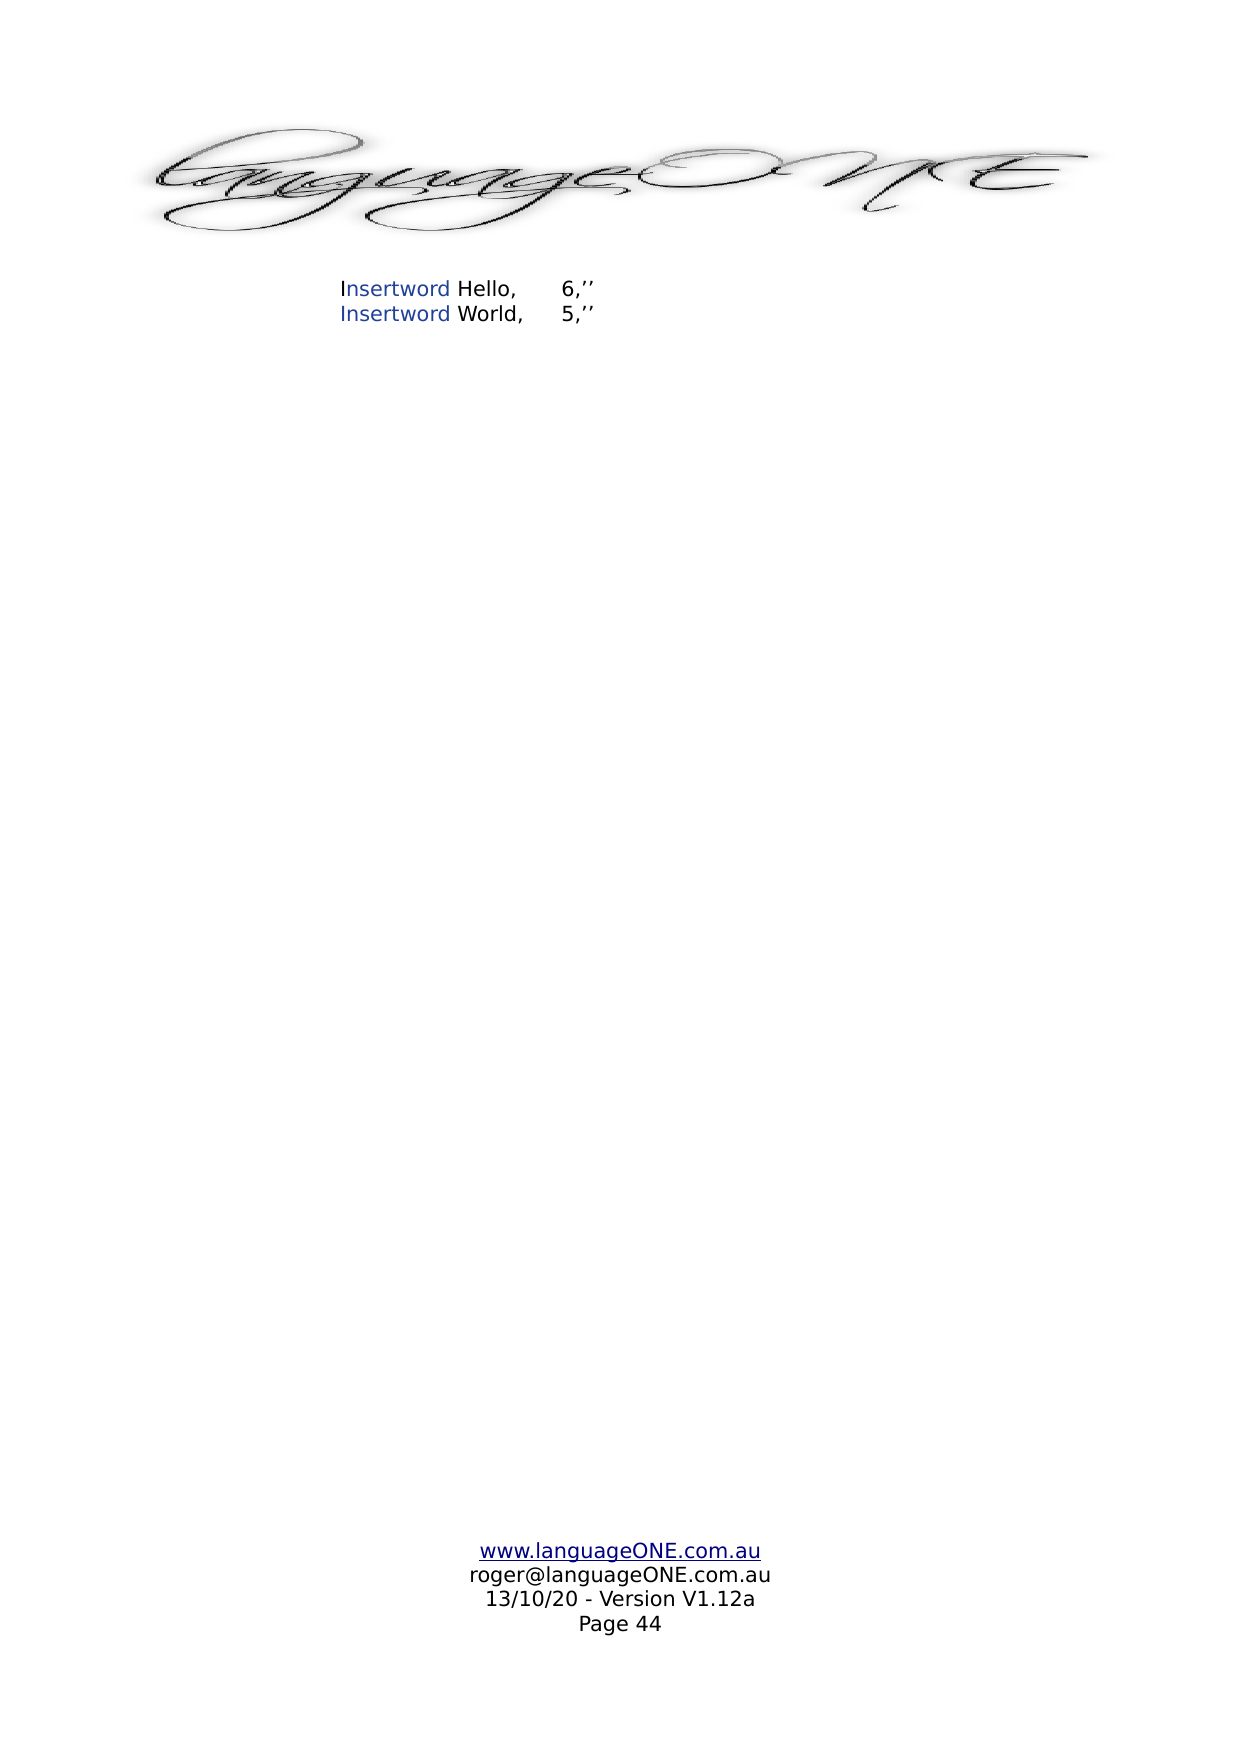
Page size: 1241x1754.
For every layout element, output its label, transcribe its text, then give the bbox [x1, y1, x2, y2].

text Insertword Hello, 6,’’ [118, 277, 1122, 302]
picture [125, 120, 1118, 239]
text Insertword World, 5,’’ [118, 302, 1122, 326]
